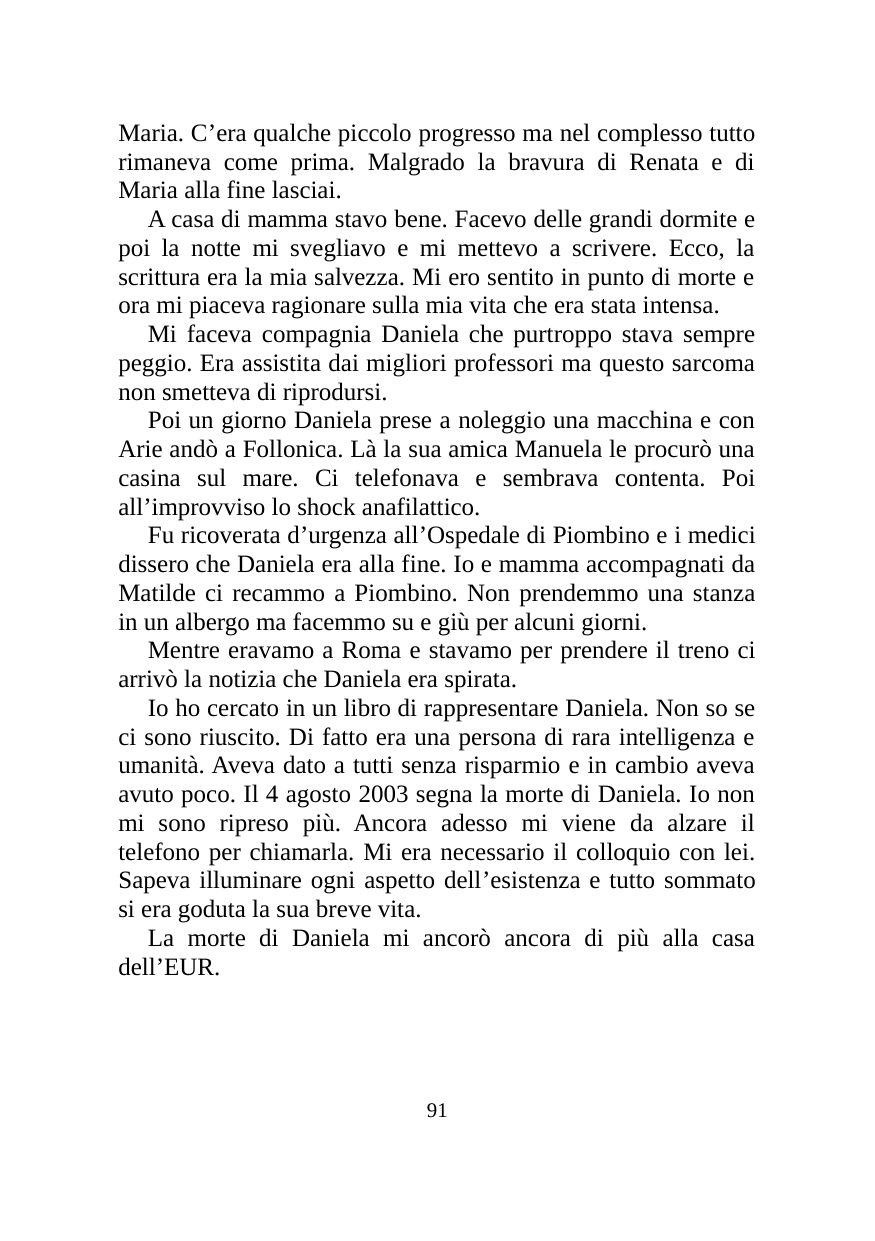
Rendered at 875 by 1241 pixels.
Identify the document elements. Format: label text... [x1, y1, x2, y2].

text A casa di mamma stavo bene. Facevo delle grandi dormite e poi la notte mi svegliavo e mi mettevo a scrivere. Ecco, la scrittura era la mia salvezza. Mi ero sentito in punto di morte e ora mi piaceva ragionare sulla mia vita che era stata intensa. [118, 204, 756, 319]
text Poi un giorno Daniela prese a noleggio una macchina e con Arie andò a Follonica. Là la sua amica Manuela le procurò una casina sul mare. Ci telefonava e sembrava contenta. Poi all’improvviso lo shock anafilattico. [118, 406, 756, 521]
text Maria. C’era qualche piccolo progresso ma nel complesso tutto rimaneva come prima. Malgrado la bravura di Renata e di Maria alla fine lasciai. [118, 118, 756, 204]
text Mi faceva compagnia Daniela che purtroppo stava sempre peggio. Era assistita dai migliori professori ma questo sarcoma non smetteva di riprodursi. [118, 319, 756, 406]
text Io ho cercato in un libro di rappresentare Daniela. Non so se ci sono riuscito. Di fatto era una persona di rara intelligenza e umanità. Aveva dato a tutti senza risparmio e in cambio aveva avuto poco. Il 4 agosto 2003 segna la morte di Daniela. Io non mi sono ripreso più. Ancora adesso mi viene da alzare il telefono per chiamarla. Mi era necessario il colloquio con lei. Sapeva illuminare ogni aspetto dell’esistenza e tutto sommato si era goduta la sua breve vita. [118, 693, 756, 923]
text Mentre eravamo a Roma e stavamo per prendere il treno ci arrivò la notizia che Daniela era spirata. [118, 636, 756, 693]
text Fu ricoverata d’urgenza all’Ospedale di Piombino e i medici dissero che Daniela era alla fine. Io e mamma accompagnati da Matilde ci recammo a Piombino. Non prendemmo una stanza in un albergo ma facemmo su e giù per alcuni giorni. [118, 521, 756, 636]
text La morte di Daniela mi ancorò ancora di più alla casa dell’EUR. [118, 923, 756, 981]
